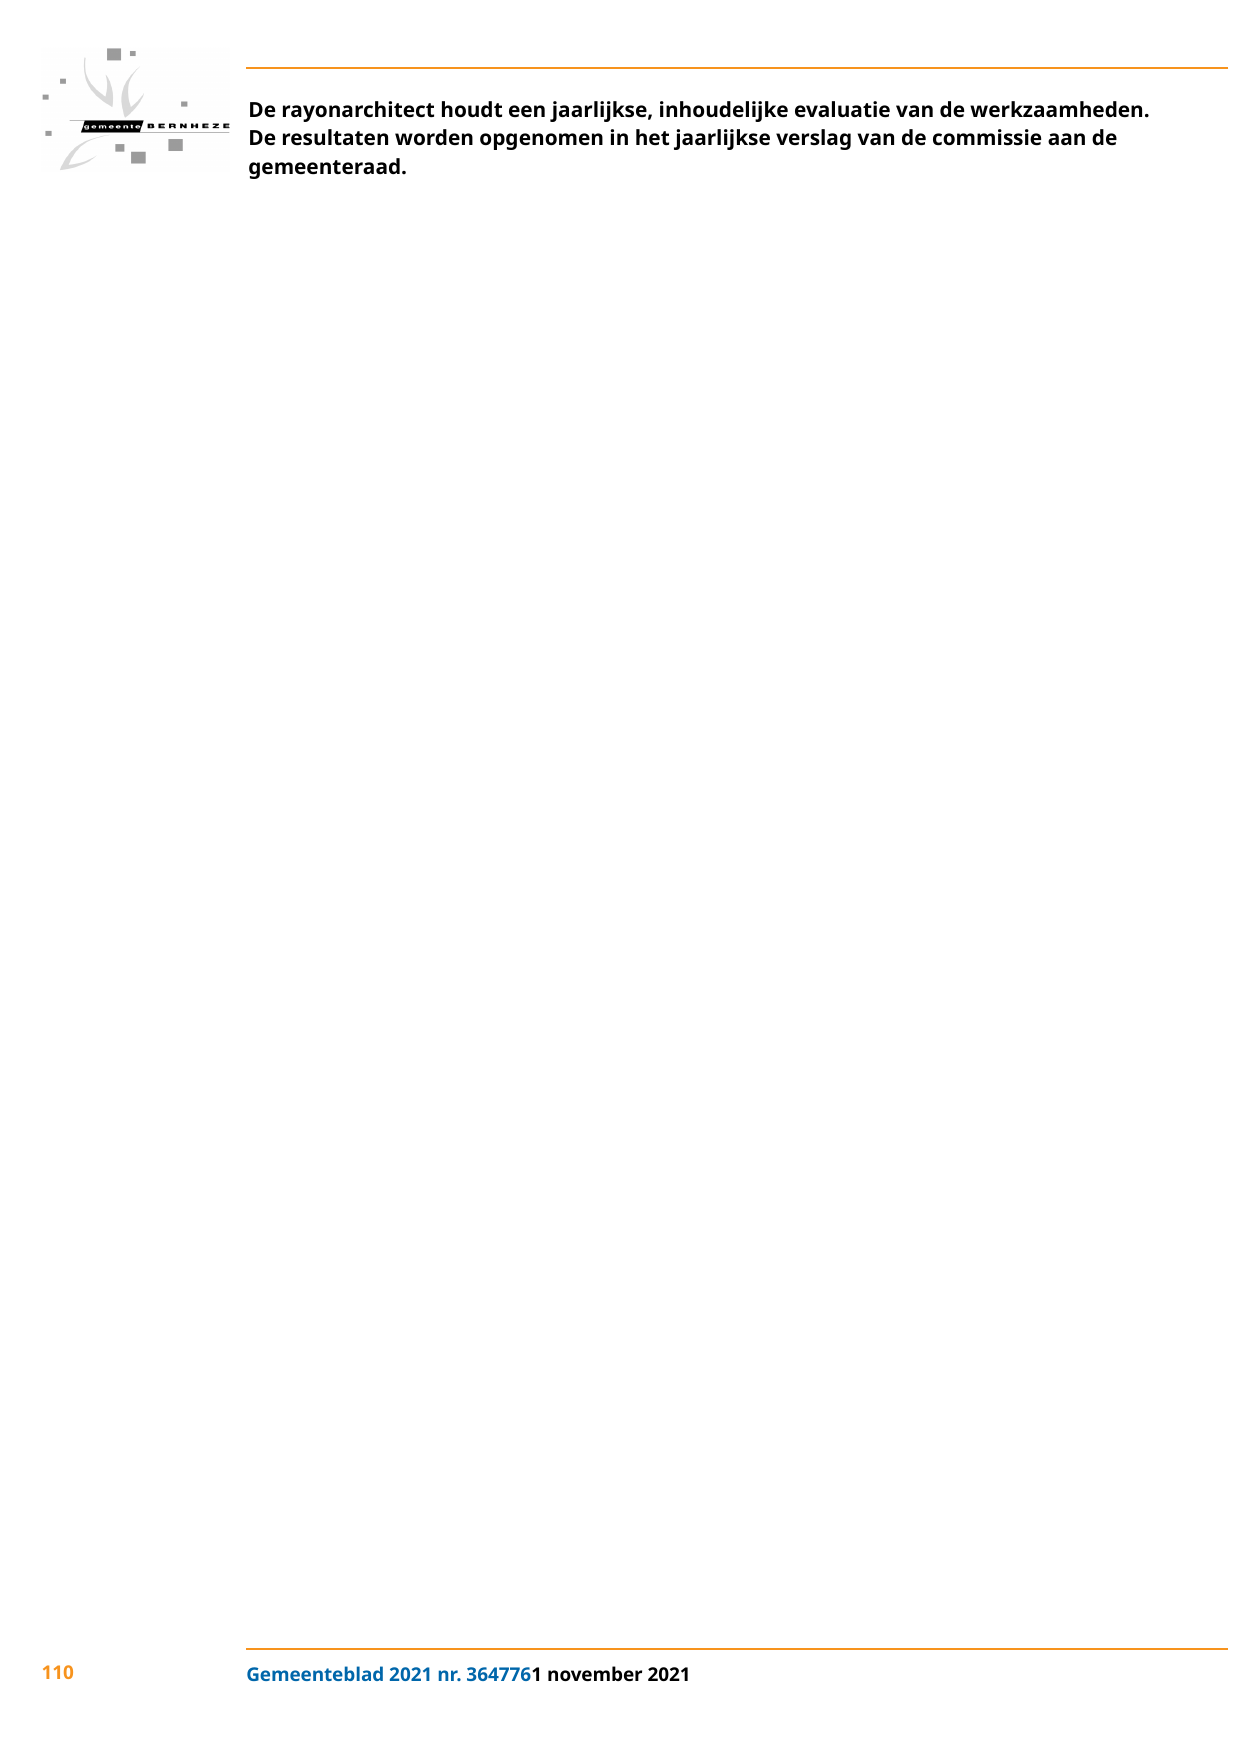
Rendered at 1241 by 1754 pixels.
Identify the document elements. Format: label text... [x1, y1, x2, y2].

text De rayonarchitect houdt een jaarlijkse, inhoudelijke evaluatie van de werkzaamheden. De resultaten worden opgenomen in het jaarlijkse verslag van de commissie aan de gemeenteraad. [248, 95, 1152, 180]
picture [41, 47, 231, 172]
